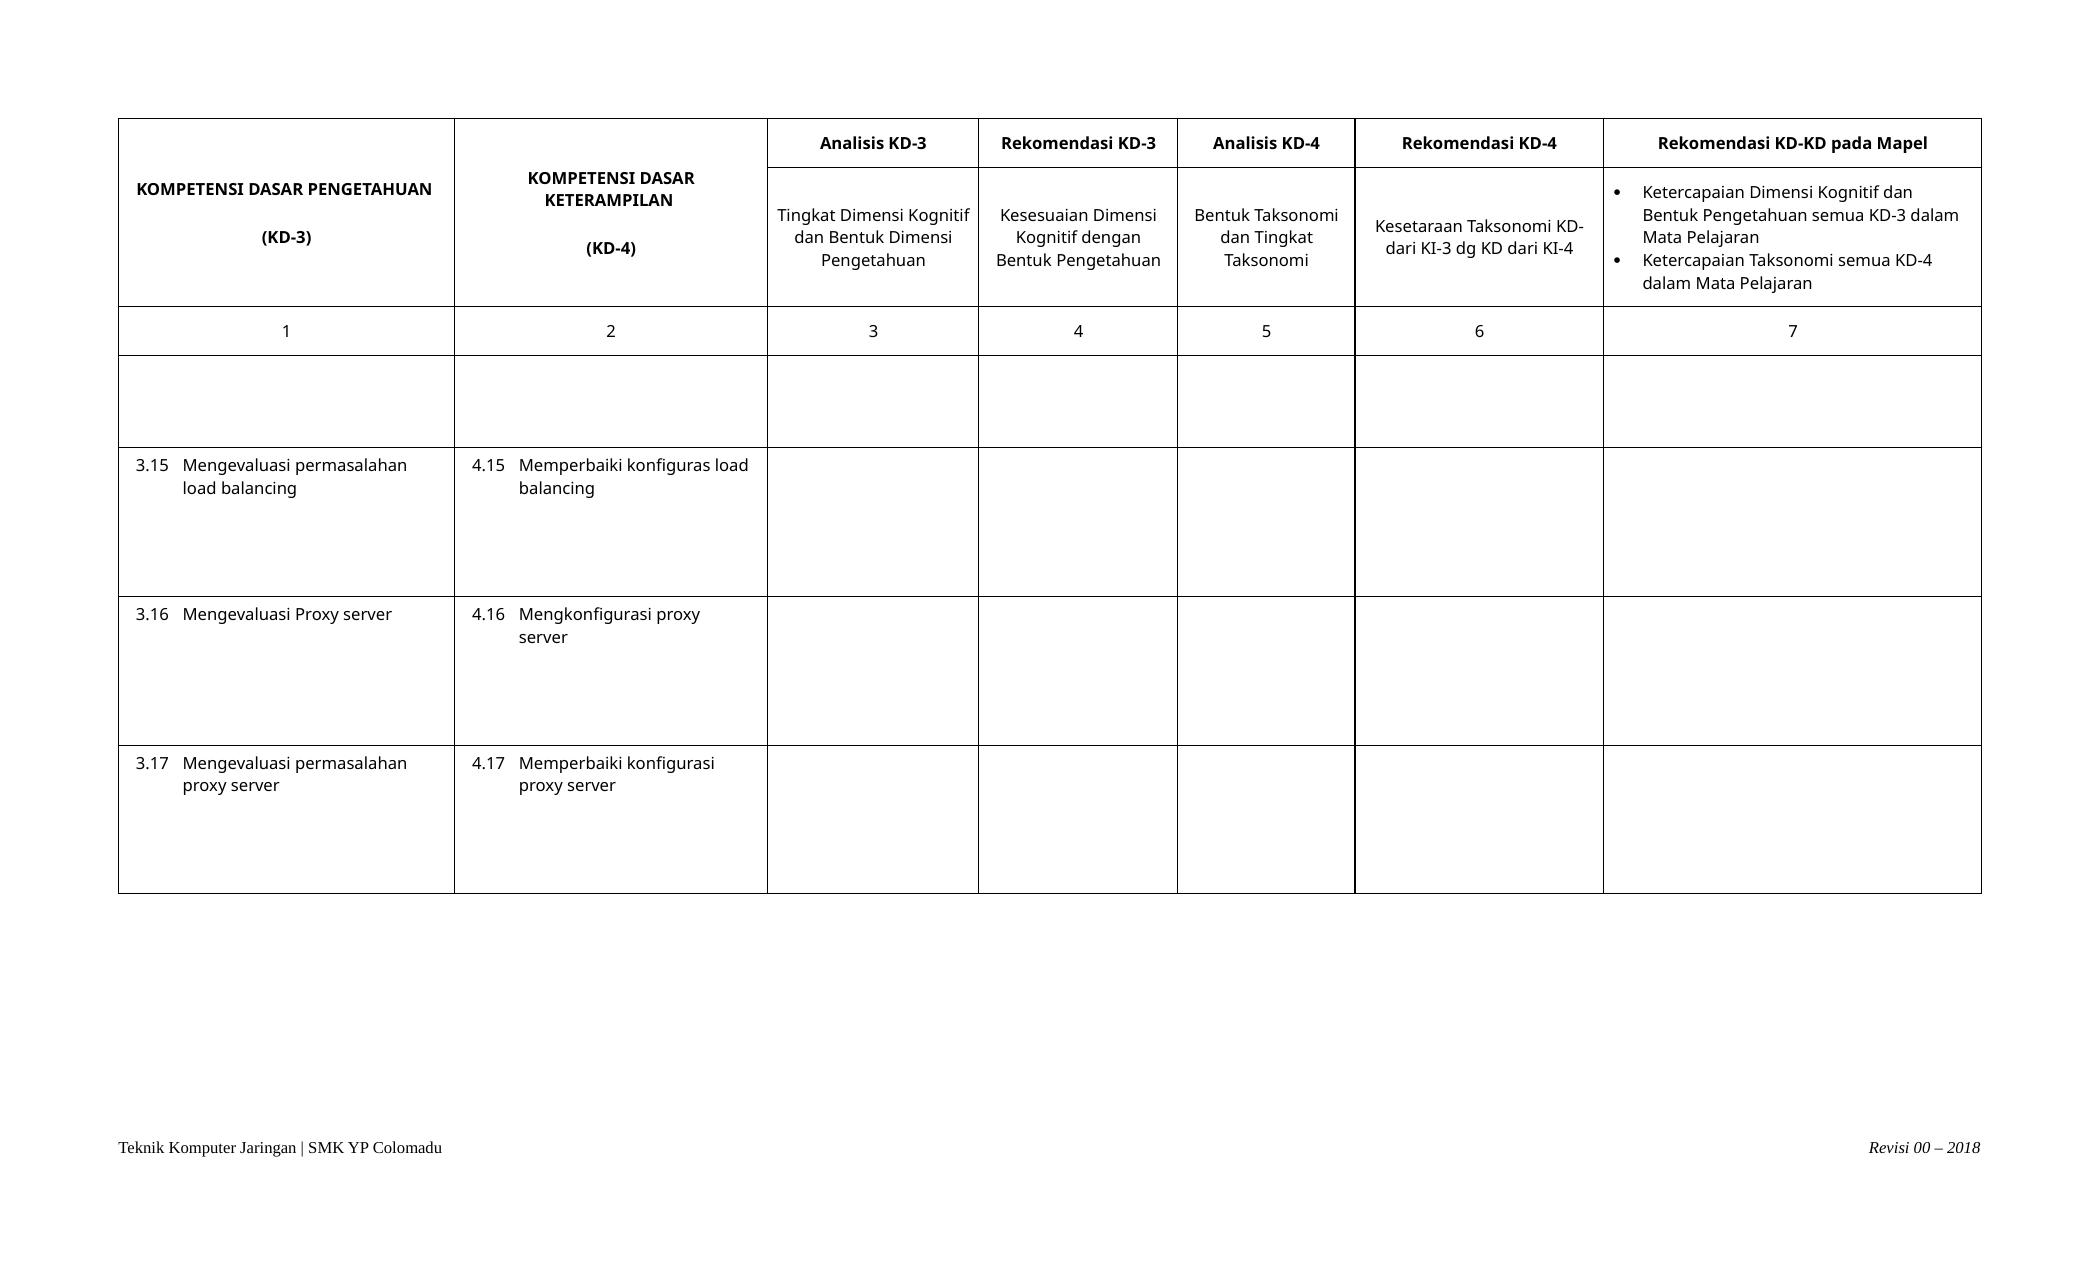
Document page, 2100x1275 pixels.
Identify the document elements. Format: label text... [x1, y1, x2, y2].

table_header 4.17 [466, 746, 513, 802]
table_cell [455, 746, 767, 893]
table_cell [1178, 356, 1354, 447]
table_cell Kesesuaian Dimensi Kognitif dengan Bentuk Pengetahuan [979, 168, 1177, 306]
table_cell [979, 746, 1177, 893]
table_header 4.16 [466, 597, 513, 654]
table_cell [1604, 746, 1981, 893]
table_header [1367, 746, 1592, 780]
table_cell 4 [979, 307, 1177, 355]
table_header Mengkonfigurasi proxy server [513, 597, 756, 654]
table_header [1189, 746, 1344, 780]
table_cell 7 [1604, 307, 1981, 355]
table_header 3.15 [130, 448, 177, 505]
table_cell [768, 356, 978, 447]
table_cell [768, 448, 978, 596]
table_cell [119, 746, 454, 893]
table_header Mengevaluasi permasalahan load balancing [177, 448, 443, 505]
table_cell [1604, 356, 1981, 447]
table_header Rekomendasi KD-KD pada Mapel [1604, 119, 1981, 167]
table_cell [1604, 448, 1981, 596]
table_header Mengevaluasi permasalahan proxy server [177, 746, 443, 802]
table_cell [1178, 597, 1354, 744]
table_header Mengevaluasi Proxy server [177, 597, 443, 631]
table_header [779, 746, 967, 780]
table_cell [979, 448, 1177, 596]
table_header [991, 597, 1166, 631]
table_cell 5 [1178, 307, 1354, 355]
table_cell [119, 597, 454, 744]
table_header [1189, 448, 1344, 482]
table_cell [768, 746, 978, 893]
table_cell [119, 356, 454, 447]
table_cell [979, 356, 1177, 447]
table_header Rekomendasi KD-3 [979, 119, 1177, 167]
table_cell [1356, 448, 1603, 596]
table_cell [455, 448, 767, 596]
table_header [779, 448, 967, 482]
table_header [991, 448, 1166, 482]
table_cell [455, 597, 767, 744]
table_cell Ketercapaian Dimensi Kognitif dan Bentuk Pengetahuan semua KD-3 dalam Mata Pelajaran Ketercapaian Taksonomi semua KD-4 dalam Mata Pelajaran [1604, 168, 1981, 306]
table_header [1367, 448, 1592, 482]
table_cell [455, 356, 767, 447]
table_header KOMPETENSI DASAR KETERAMPILAN (KD-4) [455, 119, 767, 306]
table_cell [768, 597, 978, 744]
table_cell 3 [768, 307, 978, 355]
table_header 3.17 [130, 746, 177, 802]
table_cell 2 [455, 307, 767, 355]
table_cell Tingkat Dimensi Kognitif dan Bentuk Dimensi Pengetahuan [768, 168, 978, 306]
table_cell [1356, 597, 1603, 744]
table_header 3.16 [130, 597, 177, 631]
table_header Memperbaiki konfigurasi proxy server [513, 746, 756, 802]
table_header 4.15 [466, 448, 513, 505]
table_header Analisis KD-4 [1178, 119, 1354, 167]
table_header [991, 746, 1166, 780]
table_cell [979, 597, 1177, 744]
table_header Memperbaiki konfiguras load balancing [513, 448, 756, 505]
table_cell [1178, 746, 1354, 893]
table_cell 6 [1356, 307, 1603, 355]
table_cell [119, 448, 454, 596]
table_cell Kesetaraan Taksonomi KD-dari KI-3 dg KD dari KI-4 [1356, 168, 1603, 306]
table_header KOMPETENSI DASAR PENGETAHUAN (KD-3) [119, 119, 454, 306]
table_cell [1604, 597, 1981, 744]
table_cell [1356, 746, 1603, 893]
table_header Rekomendasi KD-4 [1356, 119, 1603, 167]
table_cell Bentuk Taksonomi dan Tingkat Taksonomi [1178, 168, 1354, 306]
table_header [1189, 597, 1344, 631]
table_cell 1 [119, 307, 454, 355]
table_header Analisis KD-3 [768, 119, 978, 167]
table_header [779, 597, 967, 631]
table_cell [1178, 448, 1354, 596]
table_header [1367, 597, 1592, 631]
table_cell [1356, 356, 1603, 447]
